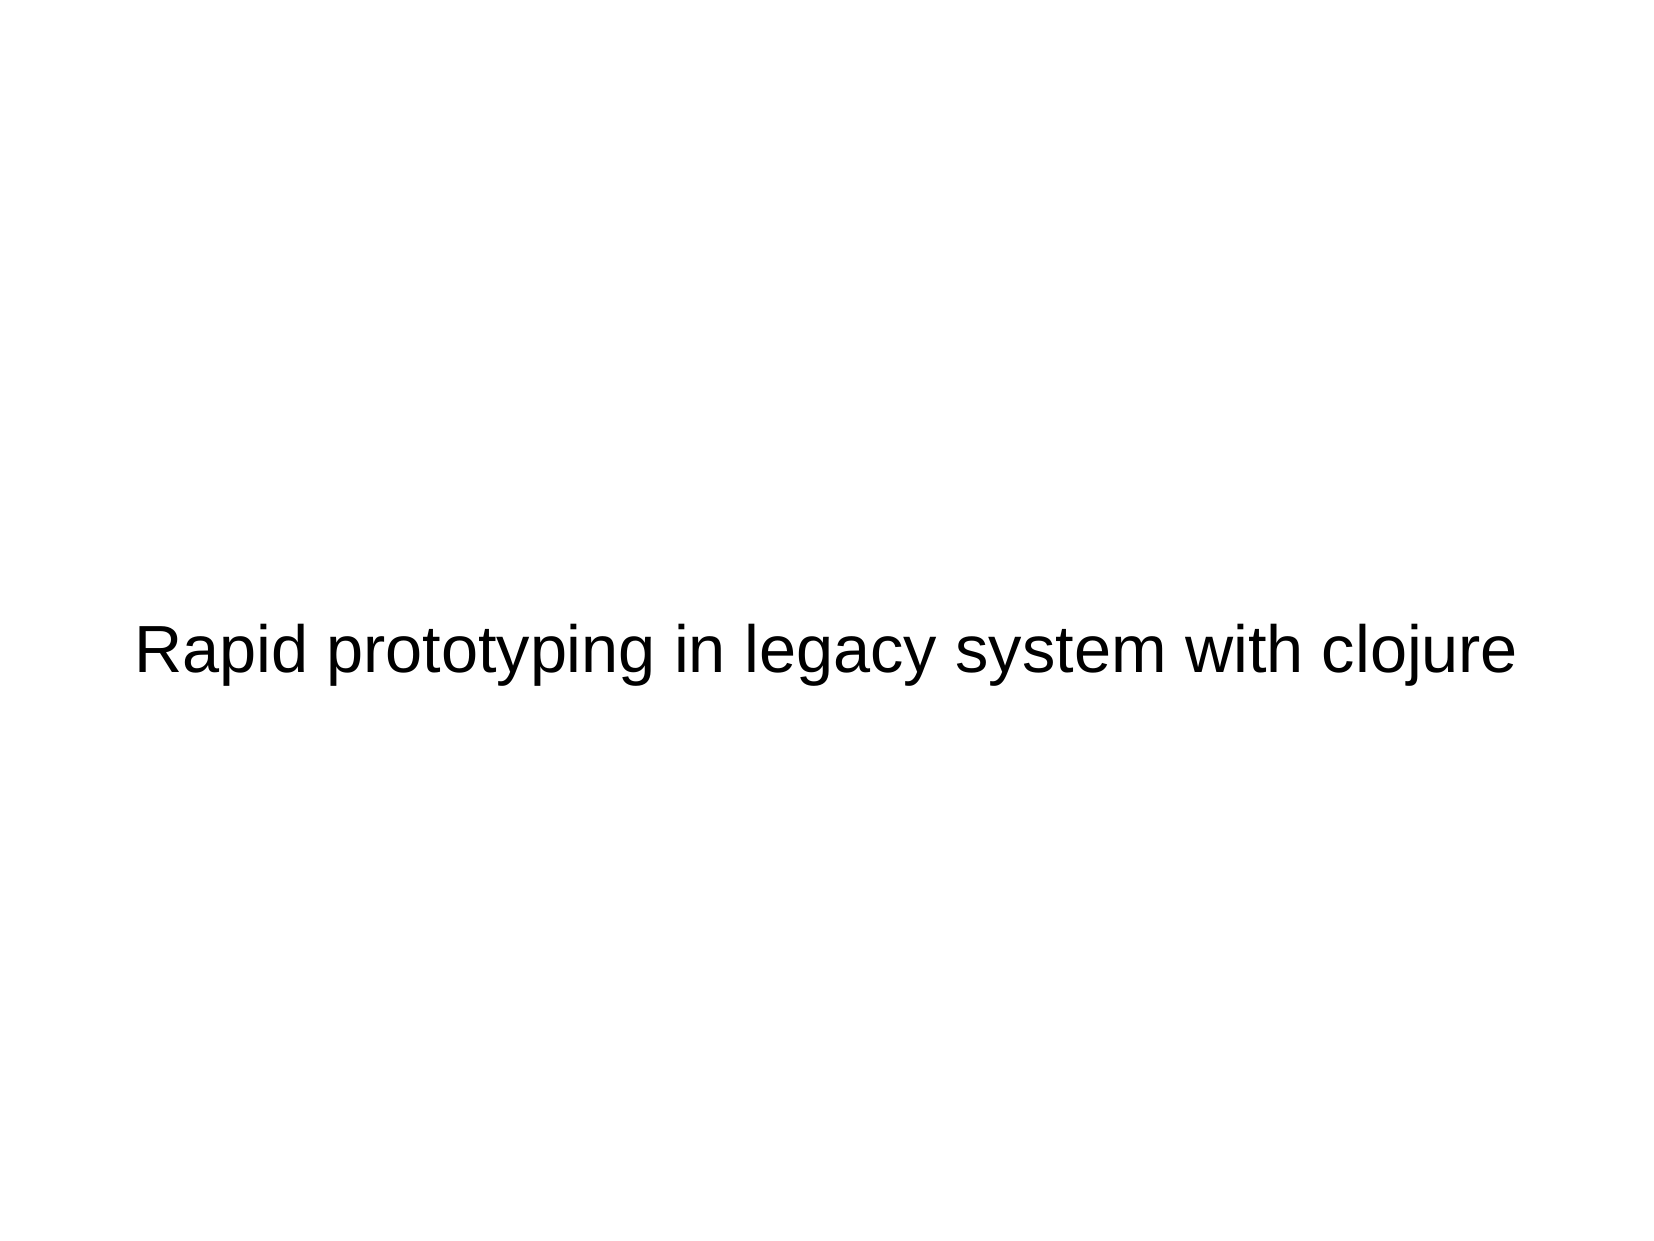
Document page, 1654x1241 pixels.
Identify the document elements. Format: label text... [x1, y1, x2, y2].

subtitle Rapid prototyping in legacy system with clojure [82, 290, 1571, 1010]
